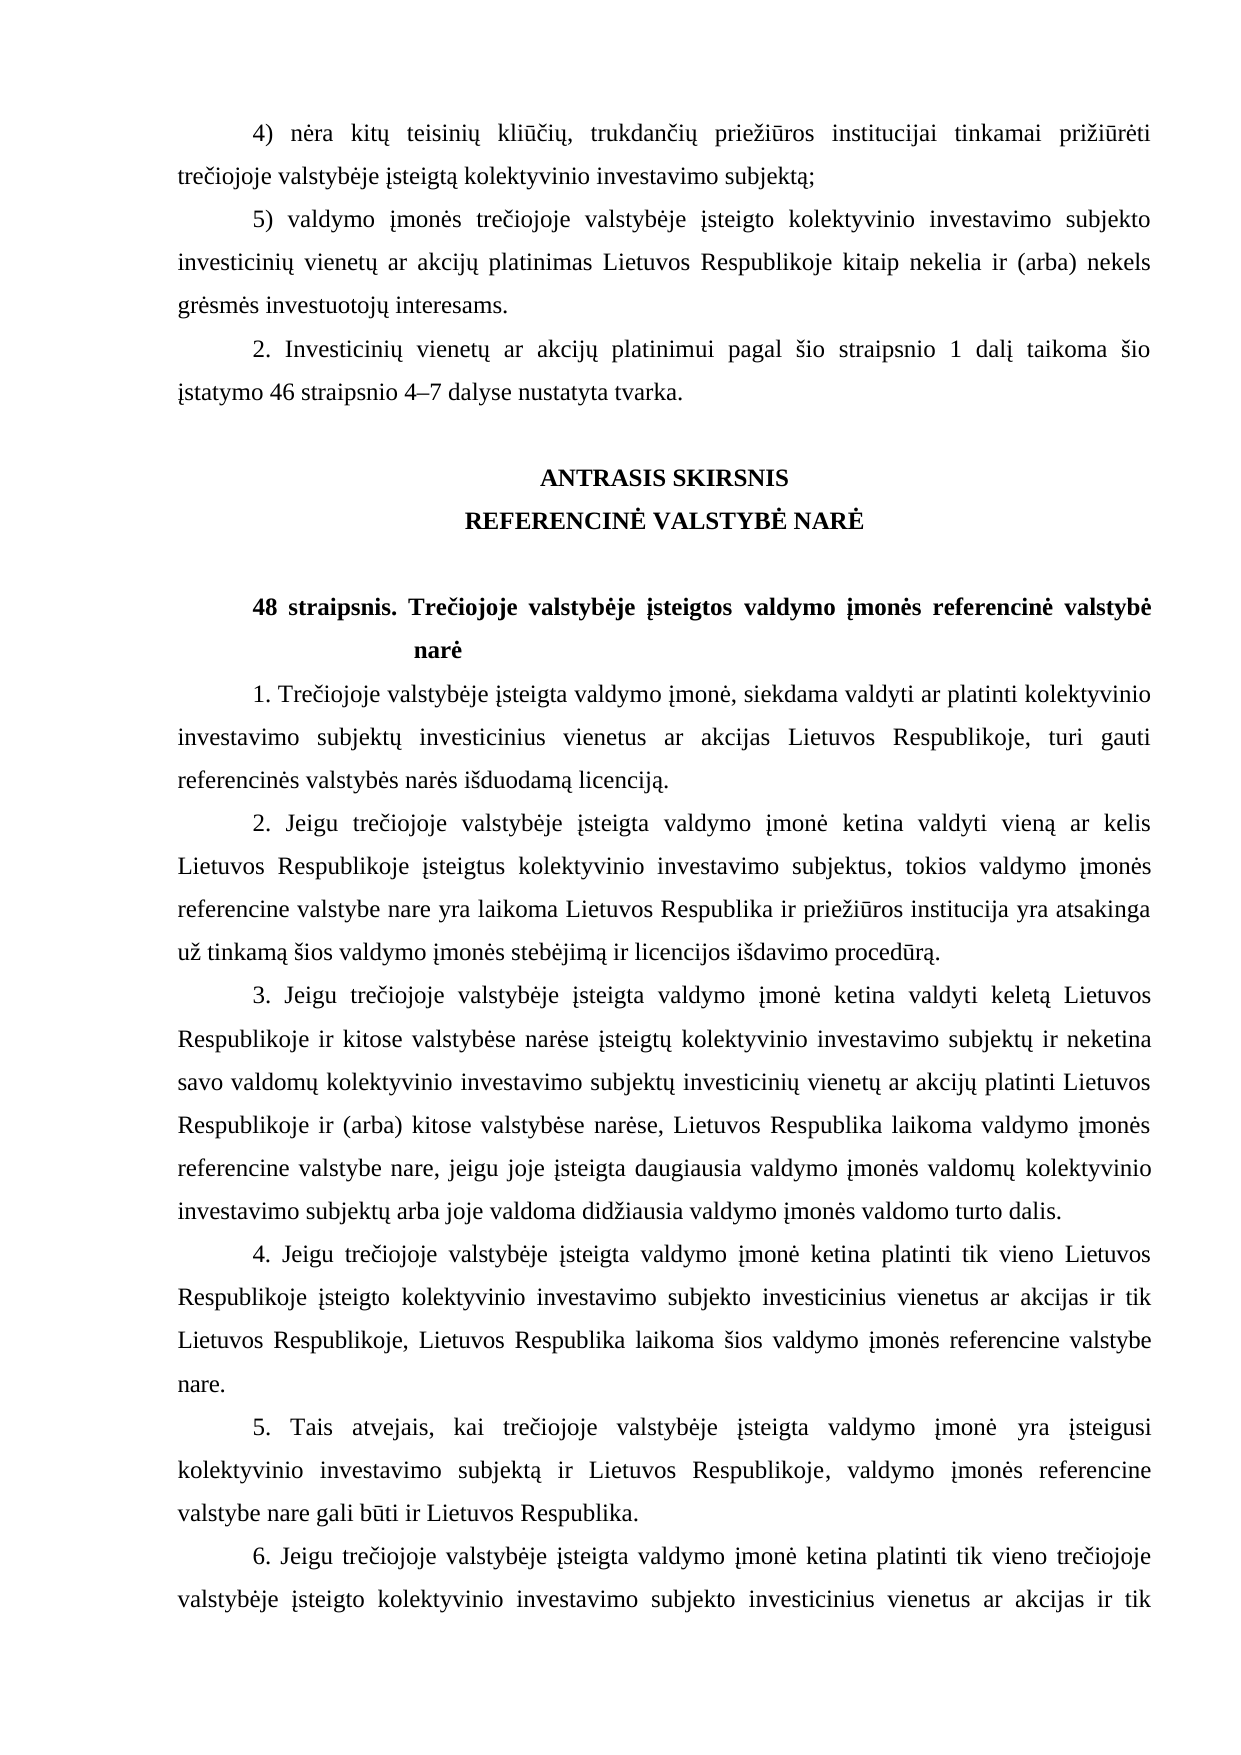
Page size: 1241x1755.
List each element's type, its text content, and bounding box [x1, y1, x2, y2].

text 6. Jeigu trečiojoje valstybėje įsteigta valdymo įmonė ketina platinti tik vieno trečiojoje valstybėje įsteigto kolektyvinio investavimo subjekto investicinius vienetus ar akcijas ir tik [177, 1541, 1152, 1613]
text 3. Jeigu trečiojoje valstybėje įsteigta valdymo įmonė ketina valdyti keletą Lietuvos Respublikoje ir kitose valstybėse narėse įsteigtų kolektyvinio investavimo subjektų ir neketina savo valdomų kolektyvinio investavimo subjektų investicinių vienetų ar akcijų platinti Lietuvos Respublikoje ir (arba) kitose valstybėse narėse, Lietuvos Respublika laikoma valdymo įmonės referencine valstybe nare, jeigu joje įsteigta daugiausia valdymo įmonės valdomų kolektyvinio investavimo subjektų arba joje valdoma didžiausia valdymo įmonės valdomo turto dalis. [177, 981, 1152, 1225]
text 2. Investicinių vienetų ar akcijų platinimui pagal šio straipsnio 1 dalį taikoma šio įstatymo 46 straipsnio 4–7 dalyse nustatyta tvarka. [177, 334, 1152, 406]
text 4. Jeigu trečiojoje valstybėje įsteigta valdymo įmonė ketina platinti tik vieno Lietuvos Respublikoje įsteigto kolektyvinio investavimo subjekto investicinius vienetus ar akcijas ir tik Lietuvos Respublikoje, Lietuvos Respublika laikoma šios valdymo įmonės referencine valstybe nare. [177, 1239, 1152, 1397]
text ANTRASIS SKIRSNIS [177, 463, 1152, 492]
text 4) nėra kitų teisinių kliūčių, trukdančių priežiūros institucijai tinkamai prižiūrėti trečiojoje valstybėje įsteigtą kolektyvinio investavimo subjektą; [177, 118, 1152, 190]
text REFERENCINĖ VALSTYBĖ NARĖ [177, 506, 1152, 535]
text 48 straipsnis. Trečiojoje valstybėje įsteigtos valdymo įmonės referencinė valstybė narė [252, 592, 1152, 664]
text 2. Jeigu trečiojoje valstybėje įsteigta valdymo įmonė ketina valdyti vieną ar kelis Lietuvos Respublikoje įsteigtus kolektyvinio investavimo subjektus, tokios valdymo įmonės referencine valstybe nare yra laikoma Lietuvos Respublika ir priežiūros institucija yra atsakinga už tinkamą šios valdymo įmonės stebėjimą ir licencijos išdavimo procedūrą. [177, 808, 1152, 966]
text 5) valdymo įmonės trečiojoje valstybėje įsteigto kolektyvinio investavimo subjekto investicinių vienetų ar akcijų platinimas Lietuvos Respublikoje kitaip nekelia ir (arba) nekels grėsmės investuotojų interesams. [177, 204, 1152, 319]
text 1. Trečiojoje valstybėje įsteigta valdymo įmonė, siekdama valdyti ar platinti kolektyvinio investavimo subjektų investicinius vienetus ar akcijas Lietuvos Respublikoje, turi gauti referencinės valstybės narės išduodamą licenciją. [177, 679, 1152, 794]
text 5. Tais atvejais, kai trečiojoje valstybėje įsteigta valdymo įmonė yra įsteigusi kolektyvinio investavimo subjektą ir Lietuvos Respublikoje, valdymo įmonės referencine valstybe nare gali būti ir Lietuvos Respublika. [177, 1412, 1152, 1527]
